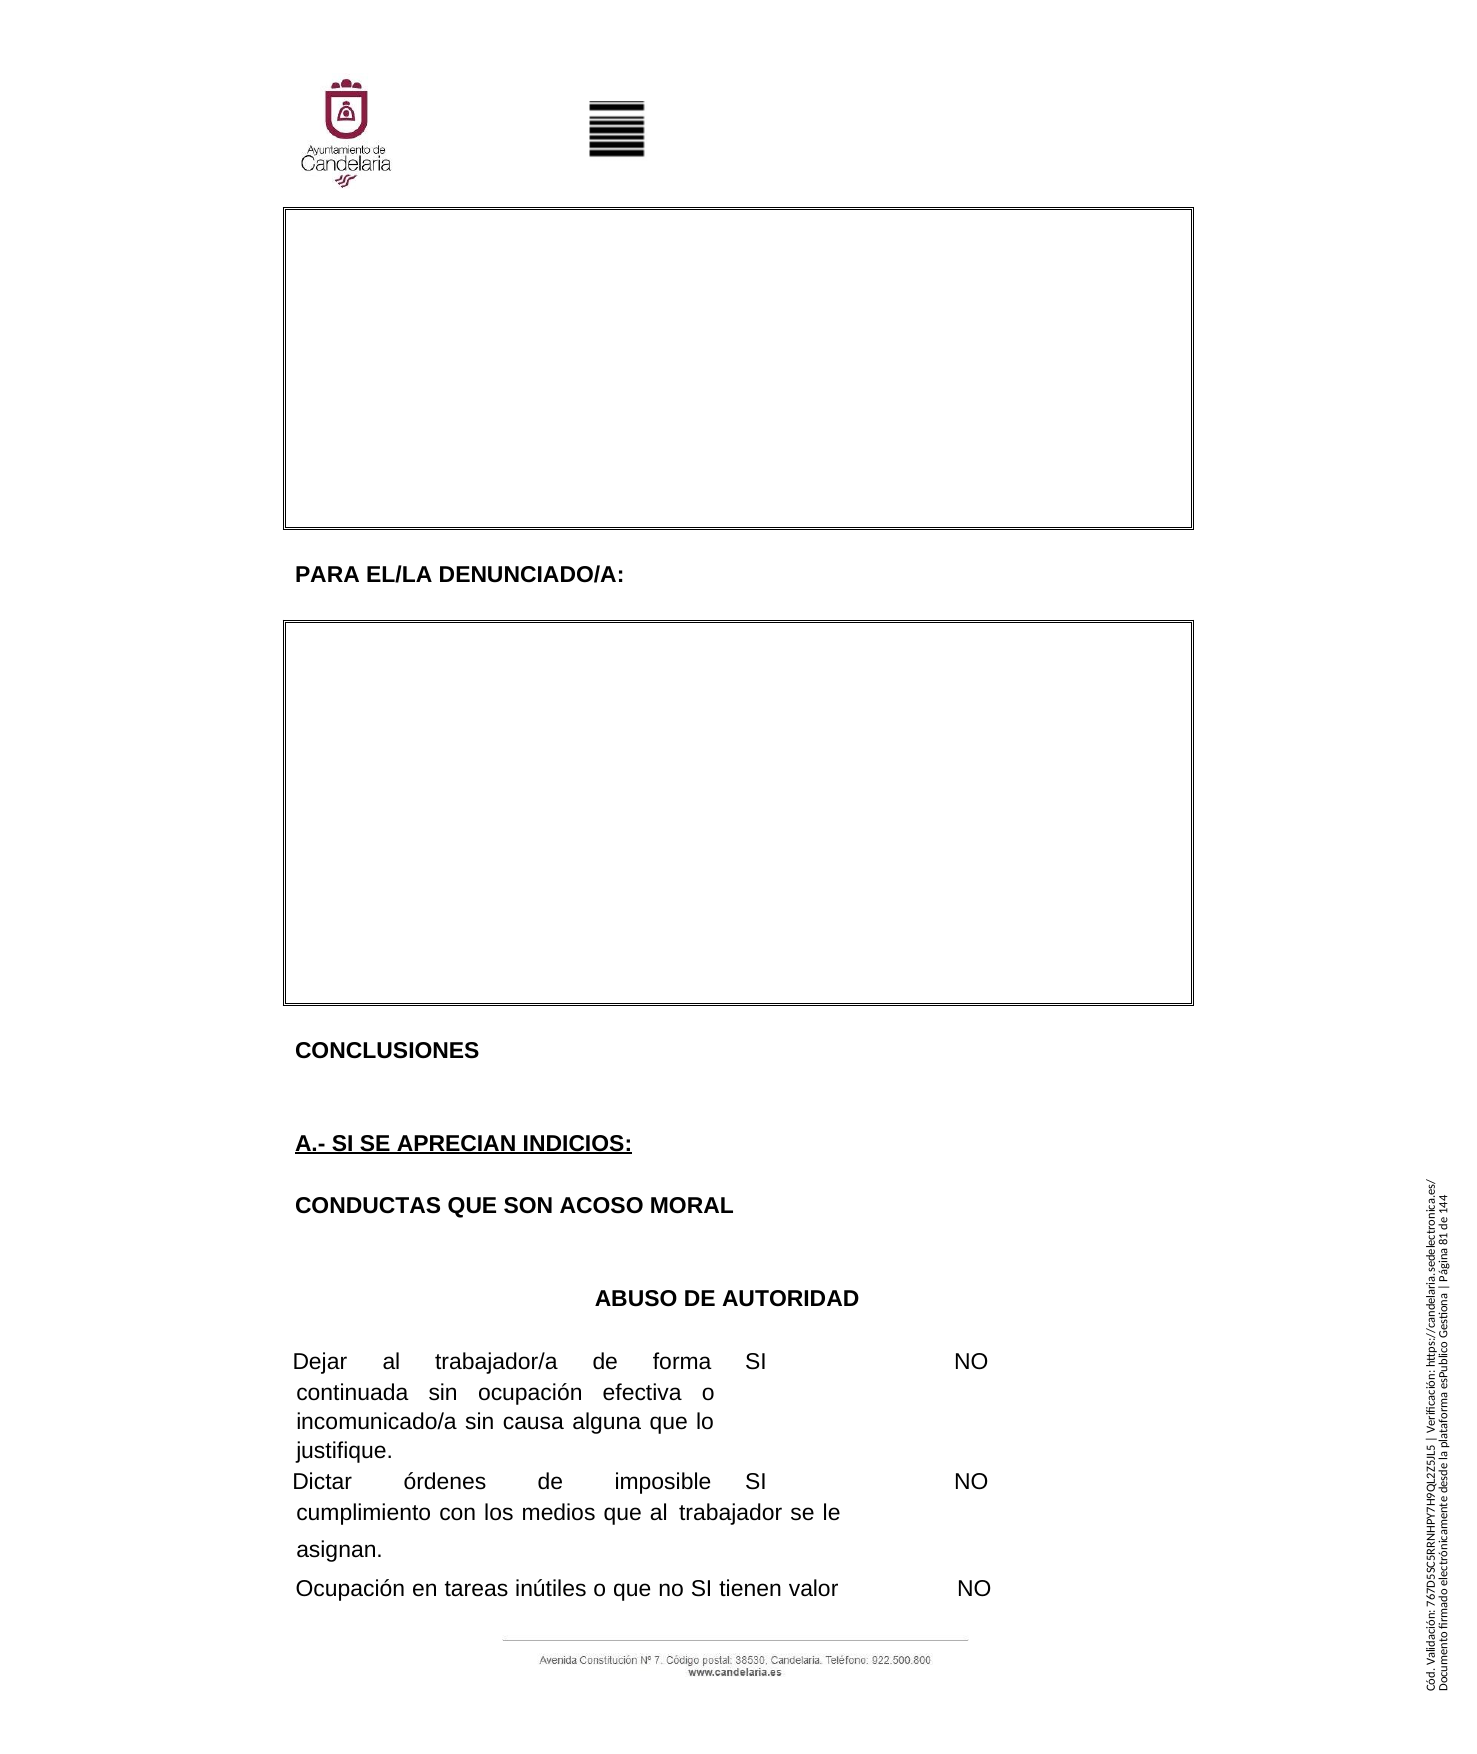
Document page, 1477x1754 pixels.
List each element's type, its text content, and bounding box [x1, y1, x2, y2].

table_header Ocupación en tareas inútiles o que no SI tienen valor [295, 1575, 957, 1607]
text A.- SI SE APRECIAN INDICIOS: [295, 1129, 1182, 1156]
subtitle ABUSO DE AUTORIDAD [594, 1285, 1182, 1311]
text continuada sin ocupación efectiva o incomunicado/a sin causa alguna que lo justifique. [296, 1379, 714, 1463]
text PARA EL/LA DENUNCIADO/A: [295, 561, 1182, 587]
table_cell [286, 210, 1191, 527]
table_header NO [957, 1575, 999, 1607]
text cumplimiento con los medios que al trabajador se le asignan. [296, 1499, 841, 1563]
table_header [286, 623, 1191, 1002]
text CONDUCTAS QUE SON ACOSO MORAL [295, 1192, 1182, 1218]
text Dejar al trabajador/a de forma SI NO [259, 1347, 1182, 1375]
text CONCLUSIONES [295, 1037, 1182, 1063]
text Dictar órdenes de imposible SI NO [259, 1467, 1182, 1495]
